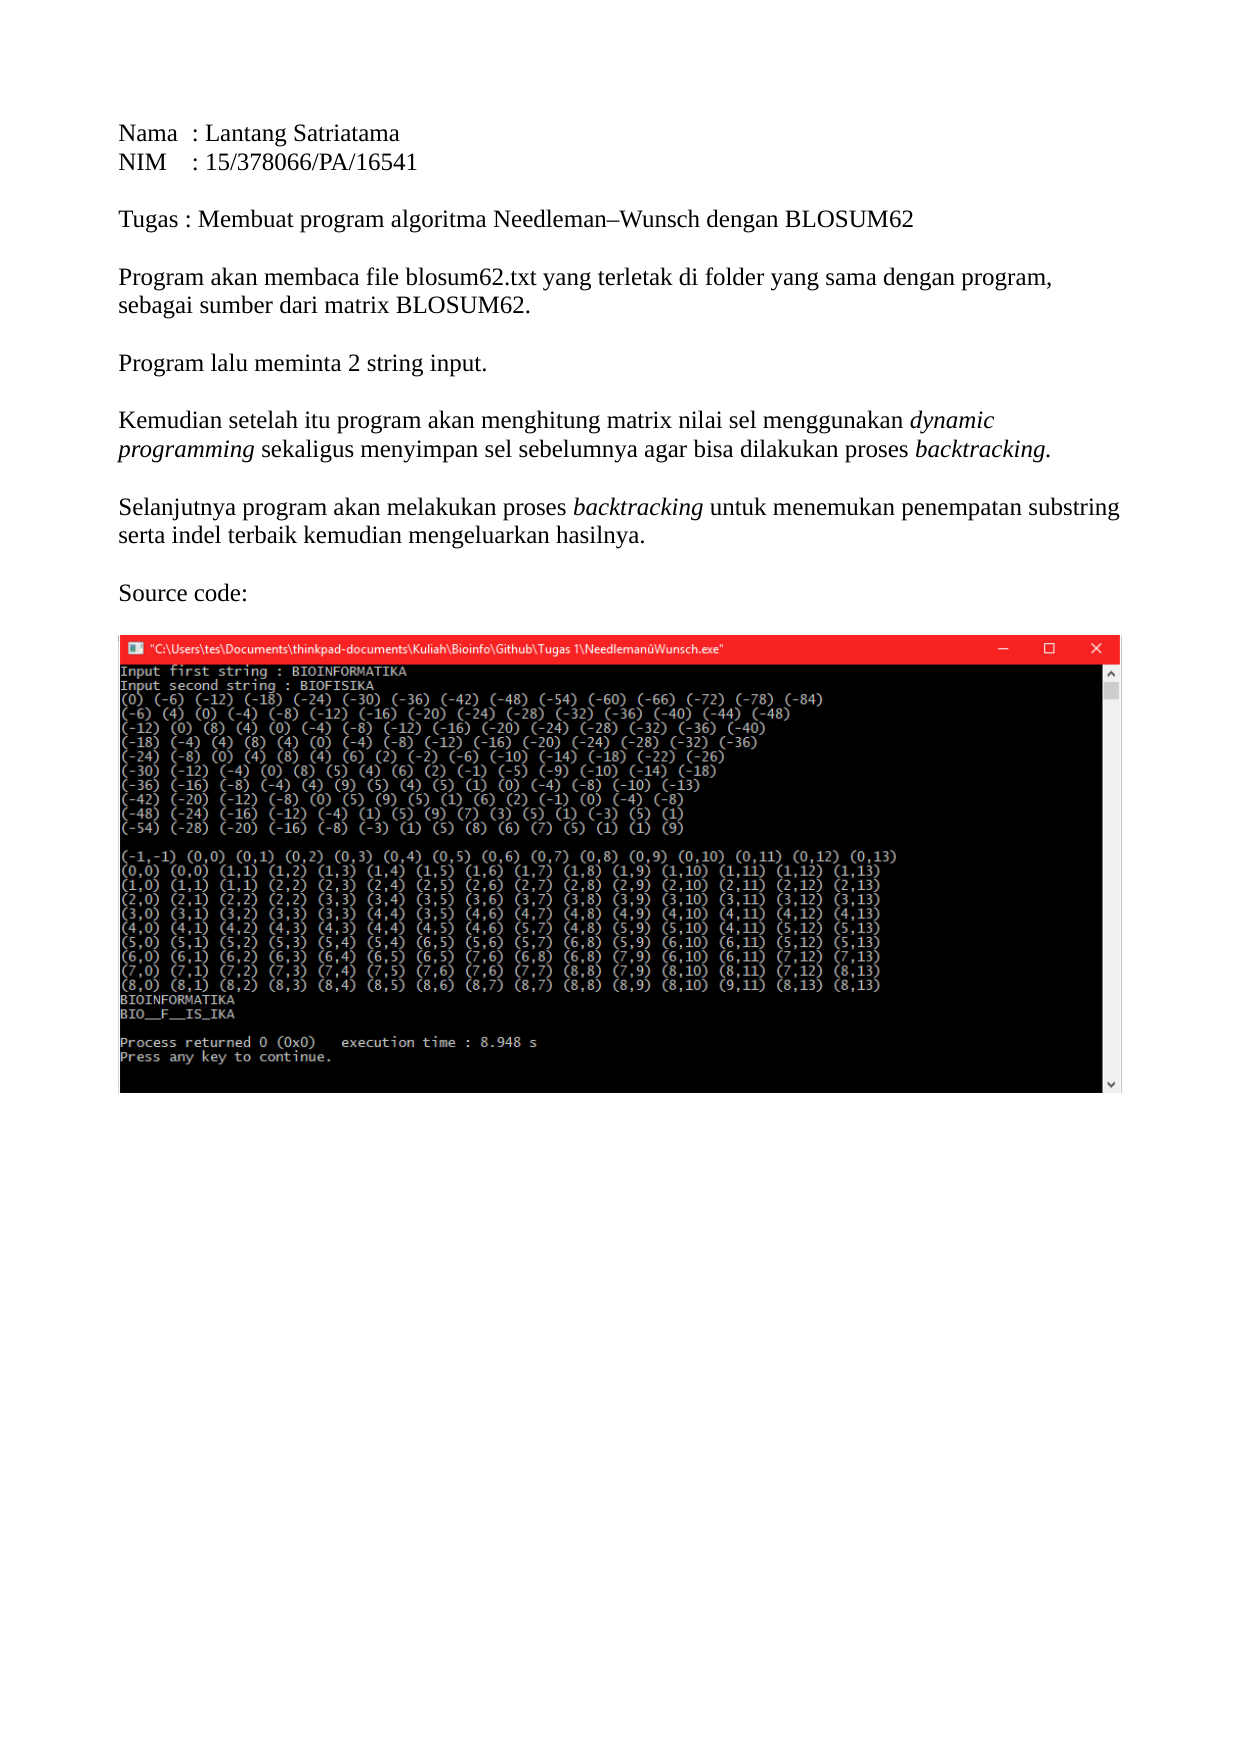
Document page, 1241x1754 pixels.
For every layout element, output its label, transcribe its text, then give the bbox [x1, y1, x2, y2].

text Kemudian setelah itu program akan menghitung matrix nilai sel menggunakan dynamic programming sekaligus menyimpan sel sebelumnya agar bisa dilakukan proses backtracking. [118, 406, 1122, 463]
picture [118, 635, 1123, 1094]
text Selanjutnya program akan melakukan proses backtracking untuk menemukan penempatan substring serta indel terbaik kemudian mengeluarkan hasilnya. [118, 492, 1122, 549]
text Program akan membaca file blosum62.txt yang terletak di folder yang sama dengan program, sebagai sumber dari matrix BLOSUM62. [118, 262, 1122, 319]
text Tugas : Membuat program algoritma Needleman–Wunsch dengan BLOSUM62 [118, 204, 1122, 233]
text NIM : 15/378066/PA/16541 [118, 147, 1122, 176]
text Nama : Lantang Satriatama [118, 118, 1122, 147]
text Source code: [118, 578, 1122, 607]
text Program lalu meminta 2 string input. [118, 348, 1122, 377]
